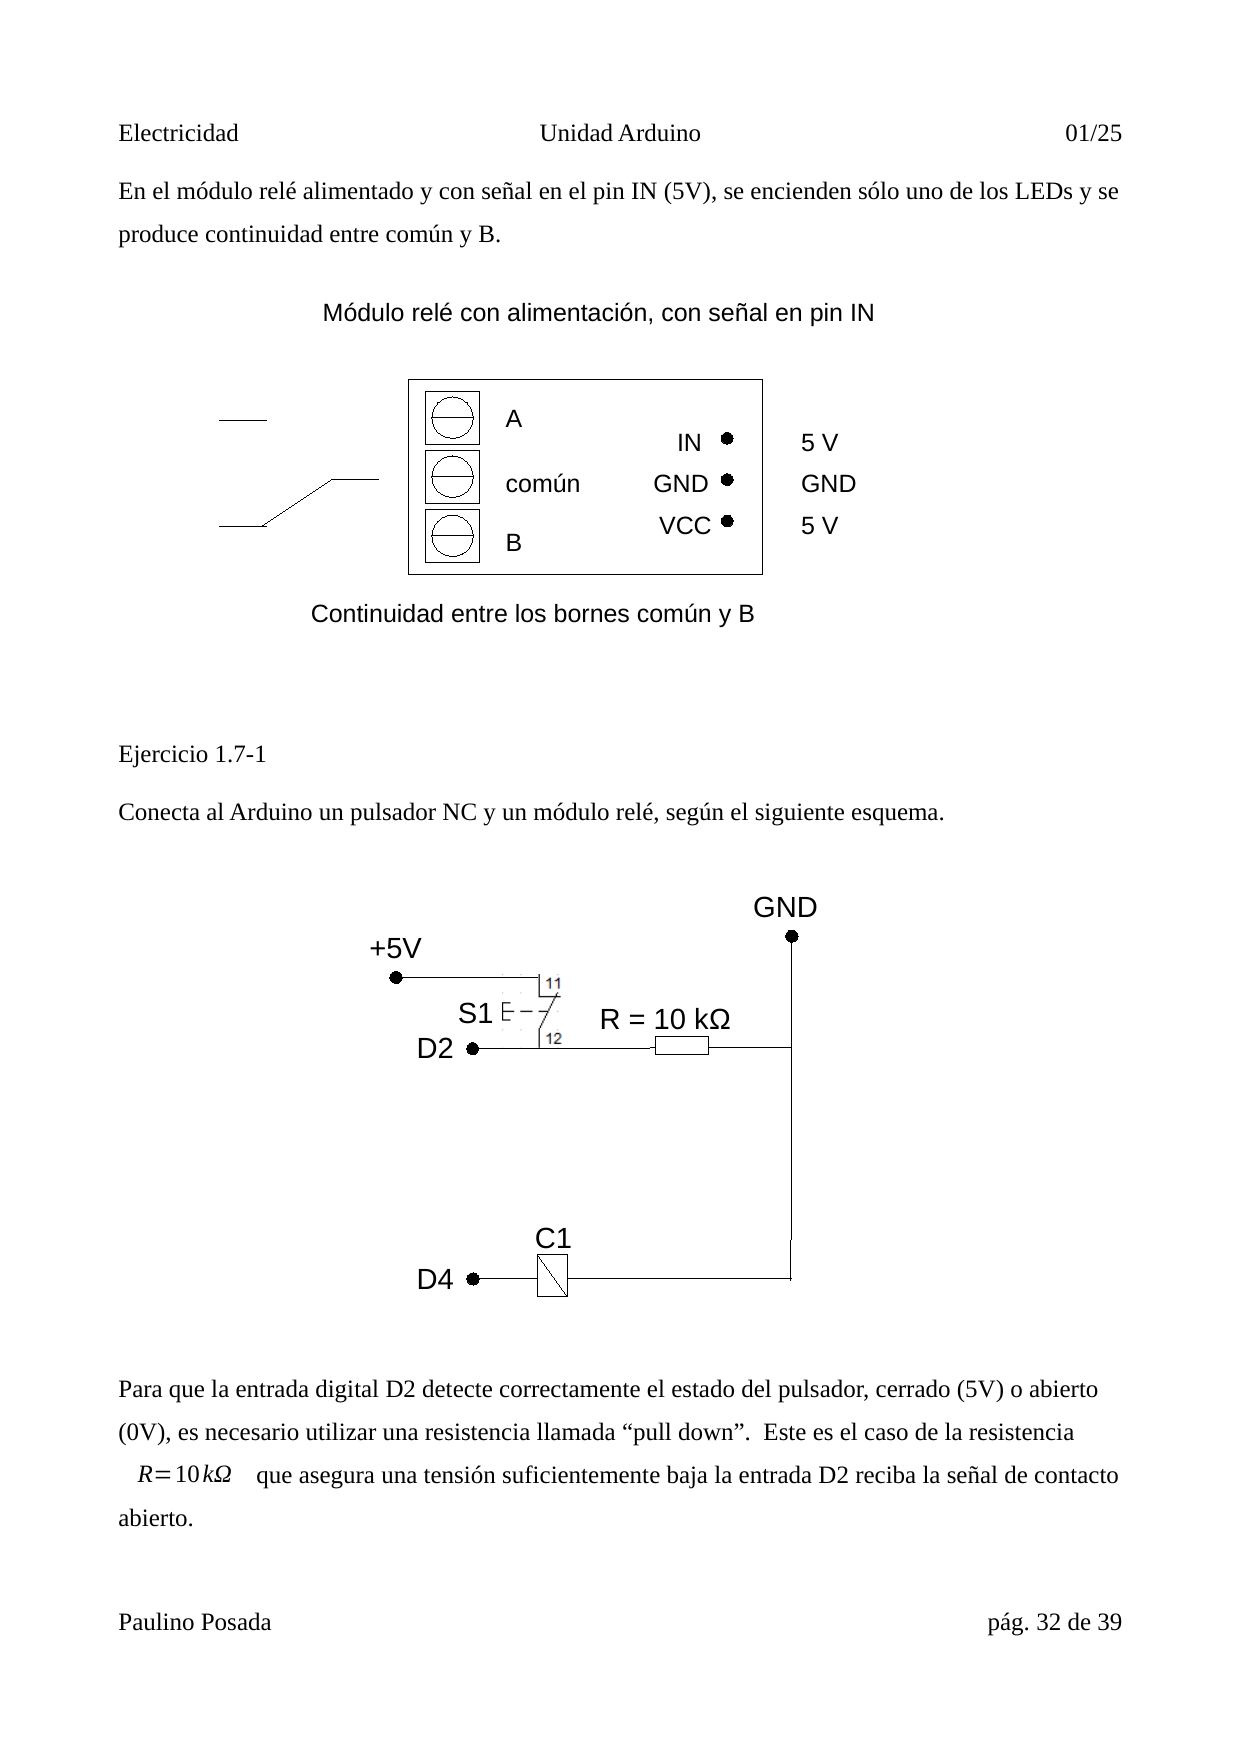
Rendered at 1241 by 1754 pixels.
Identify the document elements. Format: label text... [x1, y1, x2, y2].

text En el módulo relé alimentado y con señal en el pin IN (5V), se encienden sólo uno de los LEDs y se produce continuidad entre común y B. [118, 176, 1122, 248]
text Conecta al Arduino un pulsador NC y un módulo relé, según el siguiente esquema. [118, 797, 1122, 825]
picture [502, 974, 562, 1048]
text Para que la entrada digital D2 detecte correctamente el estado del pulsador, cerrado (5V) o abierto (0V), es necesario utilizar una resistencia llamada “pull down”. Este es el caso de la resistencia que asegura una tensión suficientemente baja la entrada D2 reciba la señal de contacto abierto. [118, 1374, 1122, 1532]
text Ejercicio 1.7-1 [118, 739, 1122, 768]
